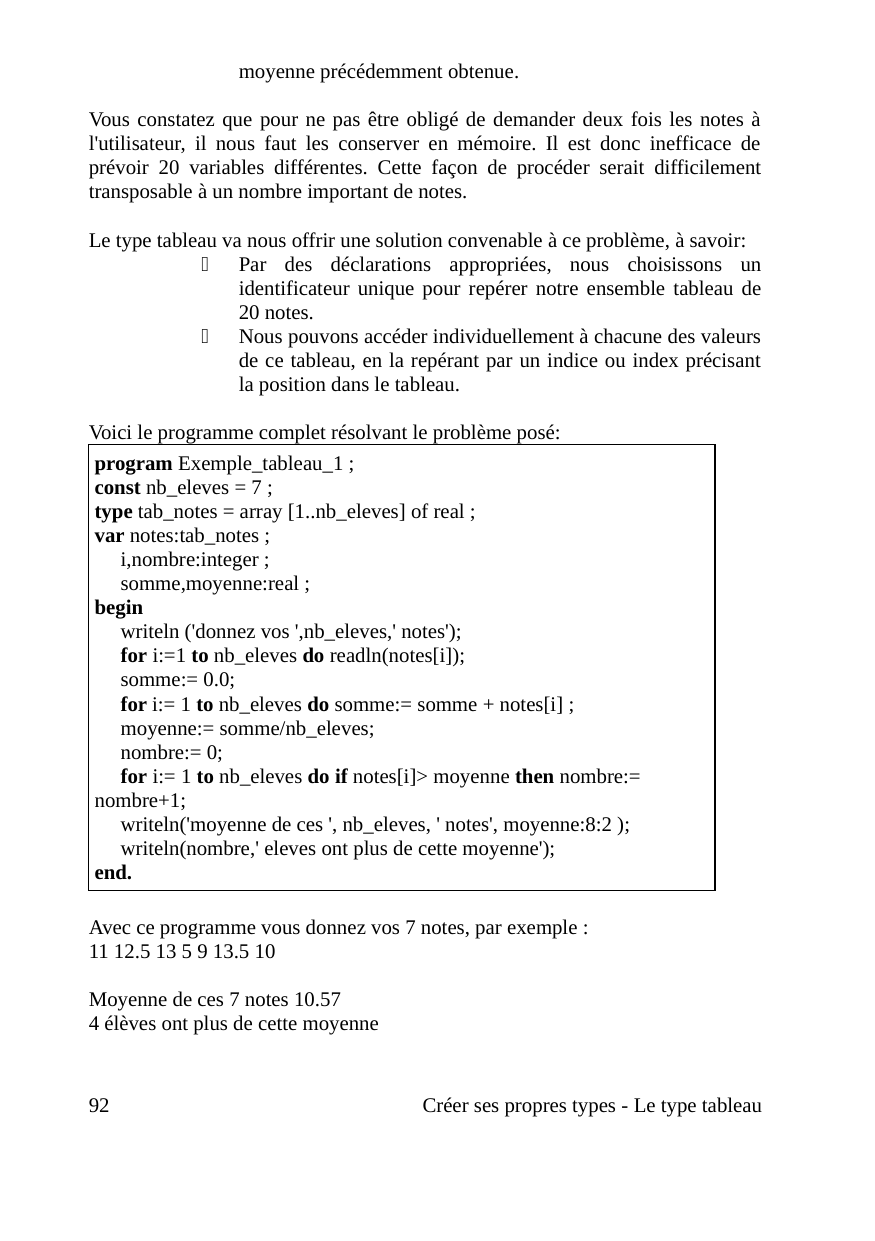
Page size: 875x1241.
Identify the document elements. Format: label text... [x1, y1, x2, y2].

text 11 12.5 13 5 9 13.5 10 [88, 939, 762, 963]
text Le type tableau va nous offrir une solution convenable à ce problème, à savoir: [88, 227, 762, 252]
text 4 élèves ont plus de cette moyenne [88, 1011, 762, 1035]
text Vous constatez que pour ne pas être obligé de demander deux fois les notes à l'utilisateur, il nous faut les conserver en mémoire. Il est donc inefficace de prévoir 20 variables différentes. Cette façon de procéder serait difficilement transposable à un nombre important de notes. [88, 107, 762, 203]
table_header program Exemple_tableau_1 ; const nb_eleves = 7 ; type tab_notes = array [1..nb_eleves] of real ; var notes:tab_notes ; i,nombre:integer ; somme,moyenne:real ; begin writeln ('donnez vos ',nb_eleves,' notes'); for i:=1 to nb_eleves do readln(notes[i]); somme:= 0.0; for i:= 1 to nb_eleves do somme:= somme + notes[i] ; moyenne:= somme/nb_eleves; nombre:= 0; for i:= 1 to nb_eleves do if notes[i]> moyenne then nombre:= nombre+1; writeln('moyenne de ces ', nb_eleves, ' notes', moyenne:8:2 ); writeln(nombre,' eleves ont plus de cette moyenne'); end. [89, 445, 714, 890]
text Avec ce programme vous donnez vos 7 notes, par exemple : [88, 915, 762, 939]
list moyenne précédemment obtenue. [201, 59, 762, 83]
text Moyenne de ces 7 notes 10.57 [88, 987, 762, 1011]
list Par des déclarations appropriées, nous choisissons un identificateur unique pour repérer notre ensemble tableau de 20 notes. [201, 252, 762, 324]
list Nous pouvons accéder individuellement à chacune des valeurs de ce tableau, en la repérant par un indice ou index précisant la position dans le tableau. [201, 324, 762, 396]
text Voici le programme complet résolvant le problème posé: [88, 420, 762, 444]
